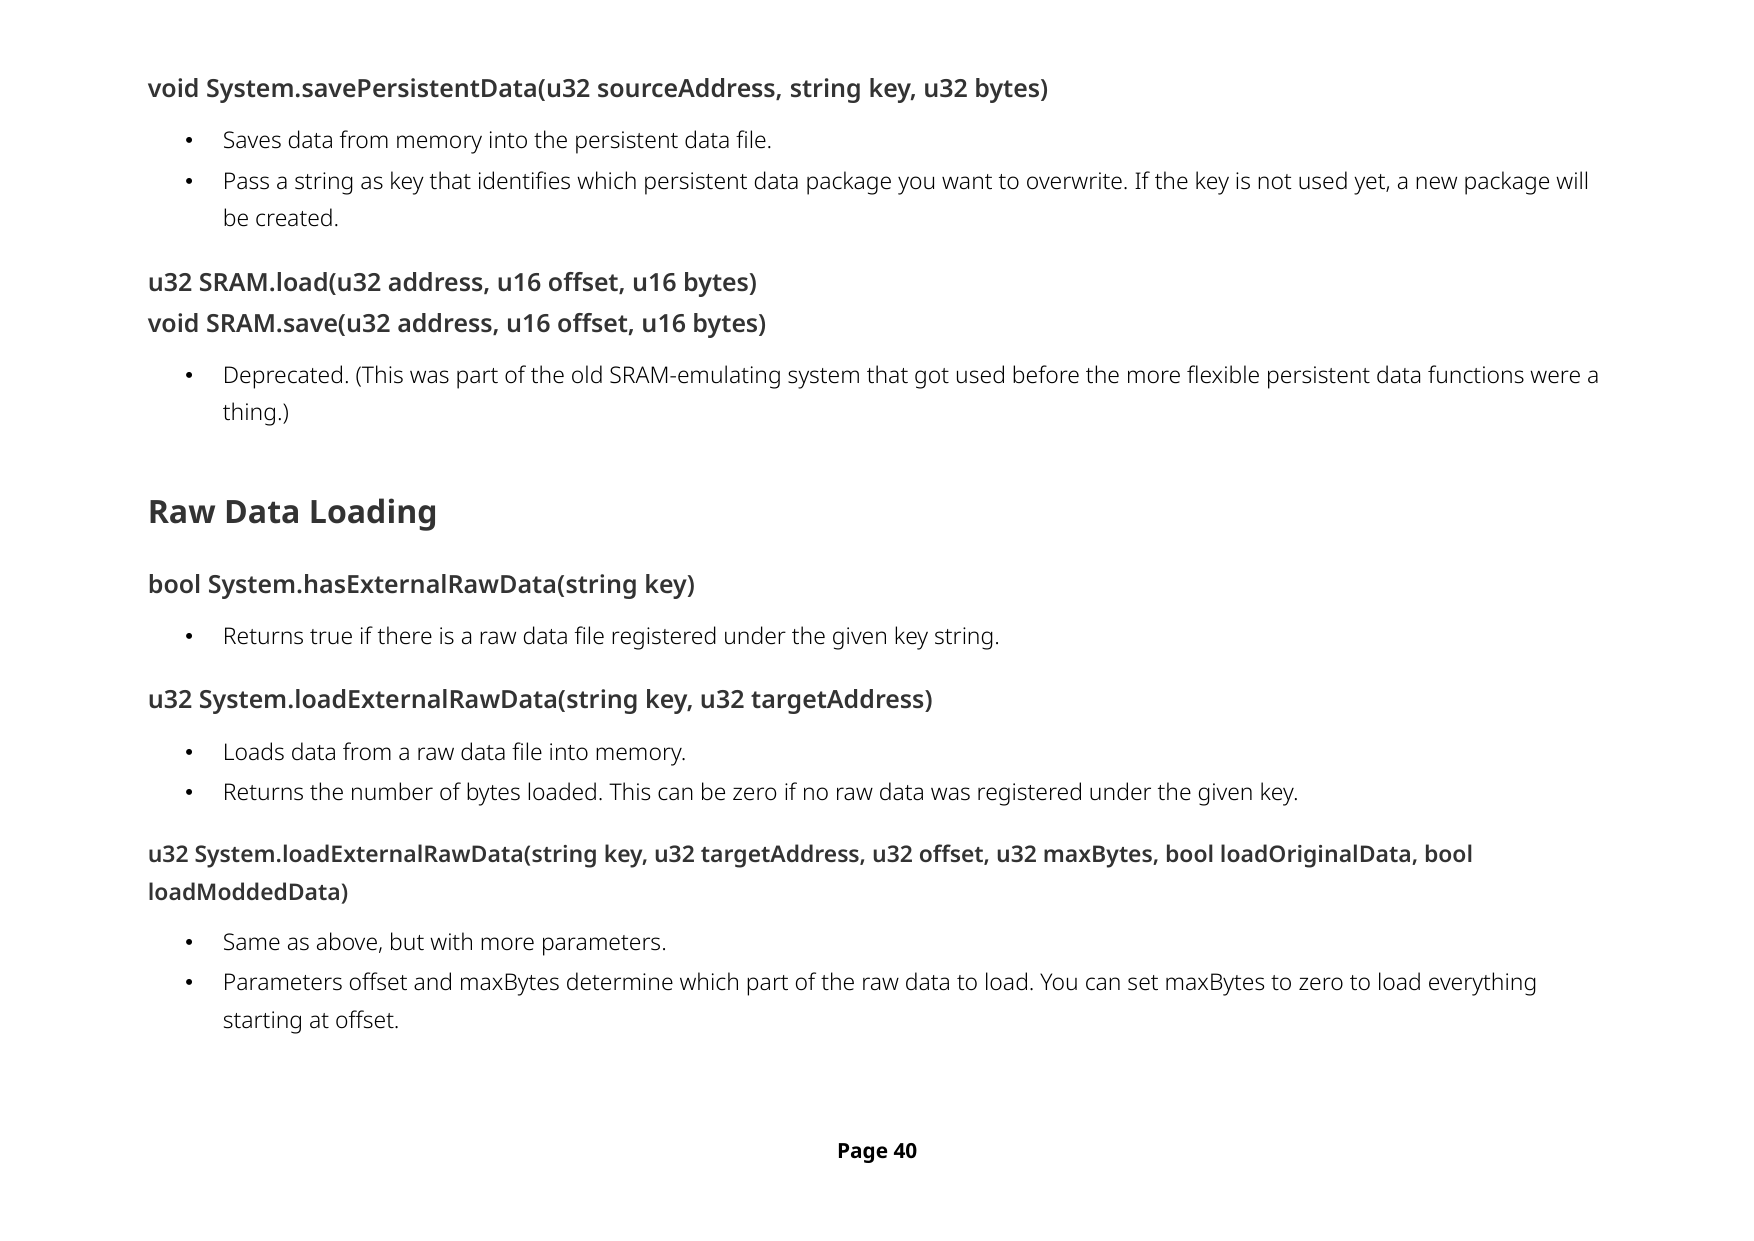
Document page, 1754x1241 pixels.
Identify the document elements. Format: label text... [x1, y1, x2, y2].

subtitle bool System.hasExternalRawData(string key) [148, 566, 1606, 600]
list Pass a string as key that identifies which persistent data package you want to overwrite. If the key is not used yet, a new package will be created. [185, 164, 1606, 233]
list Saves data from memory into the persistent data file. [185, 124, 1606, 155]
list Loads data from a raw data file into memory. [185, 735, 1606, 767]
list Returns true if there is a raw data file registered under the given key string. [185, 619, 1606, 651]
list Returns the number of bytes loaded. This can be zero if no raw data was registered under the given key. [185, 776, 1606, 807]
subtitle u32 System.loadExternalRawData(string key, u32 targetAddress) [148, 682, 1606, 716]
list Parameters offset and maxBytes determine which part of the raw data to load. You can set maxBytes to zero to load everything starting at offset. [185, 966, 1606, 1035]
subtitle void System.savePersistentData(u32 sourceAddress, string key, u32 bytes) [148, 71, 1606, 105]
subtitle Raw Data Loading [148, 489, 1606, 532]
subtitle u32 System.loadExternalRawData(string key, u32 targetAddress, u32 offset, u32 maxBytes, bool loadOriginalData, bool loadModdedData) [148, 838, 1606, 907]
subtitle u32 SRAM.load(u32 address, u16 offset, u16 bytes) void SRAM.save(u32 address, u16 offset, u16 bytes) [148, 264, 1606, 339]
list Deprecated. (This was part of the old SRAM-emulating system that got used before the more flexible persistent data functions were a thing.) [185, 359, 1606, 427]
list Same as above, but with more parameters. [185, 926, 1606, 957]
